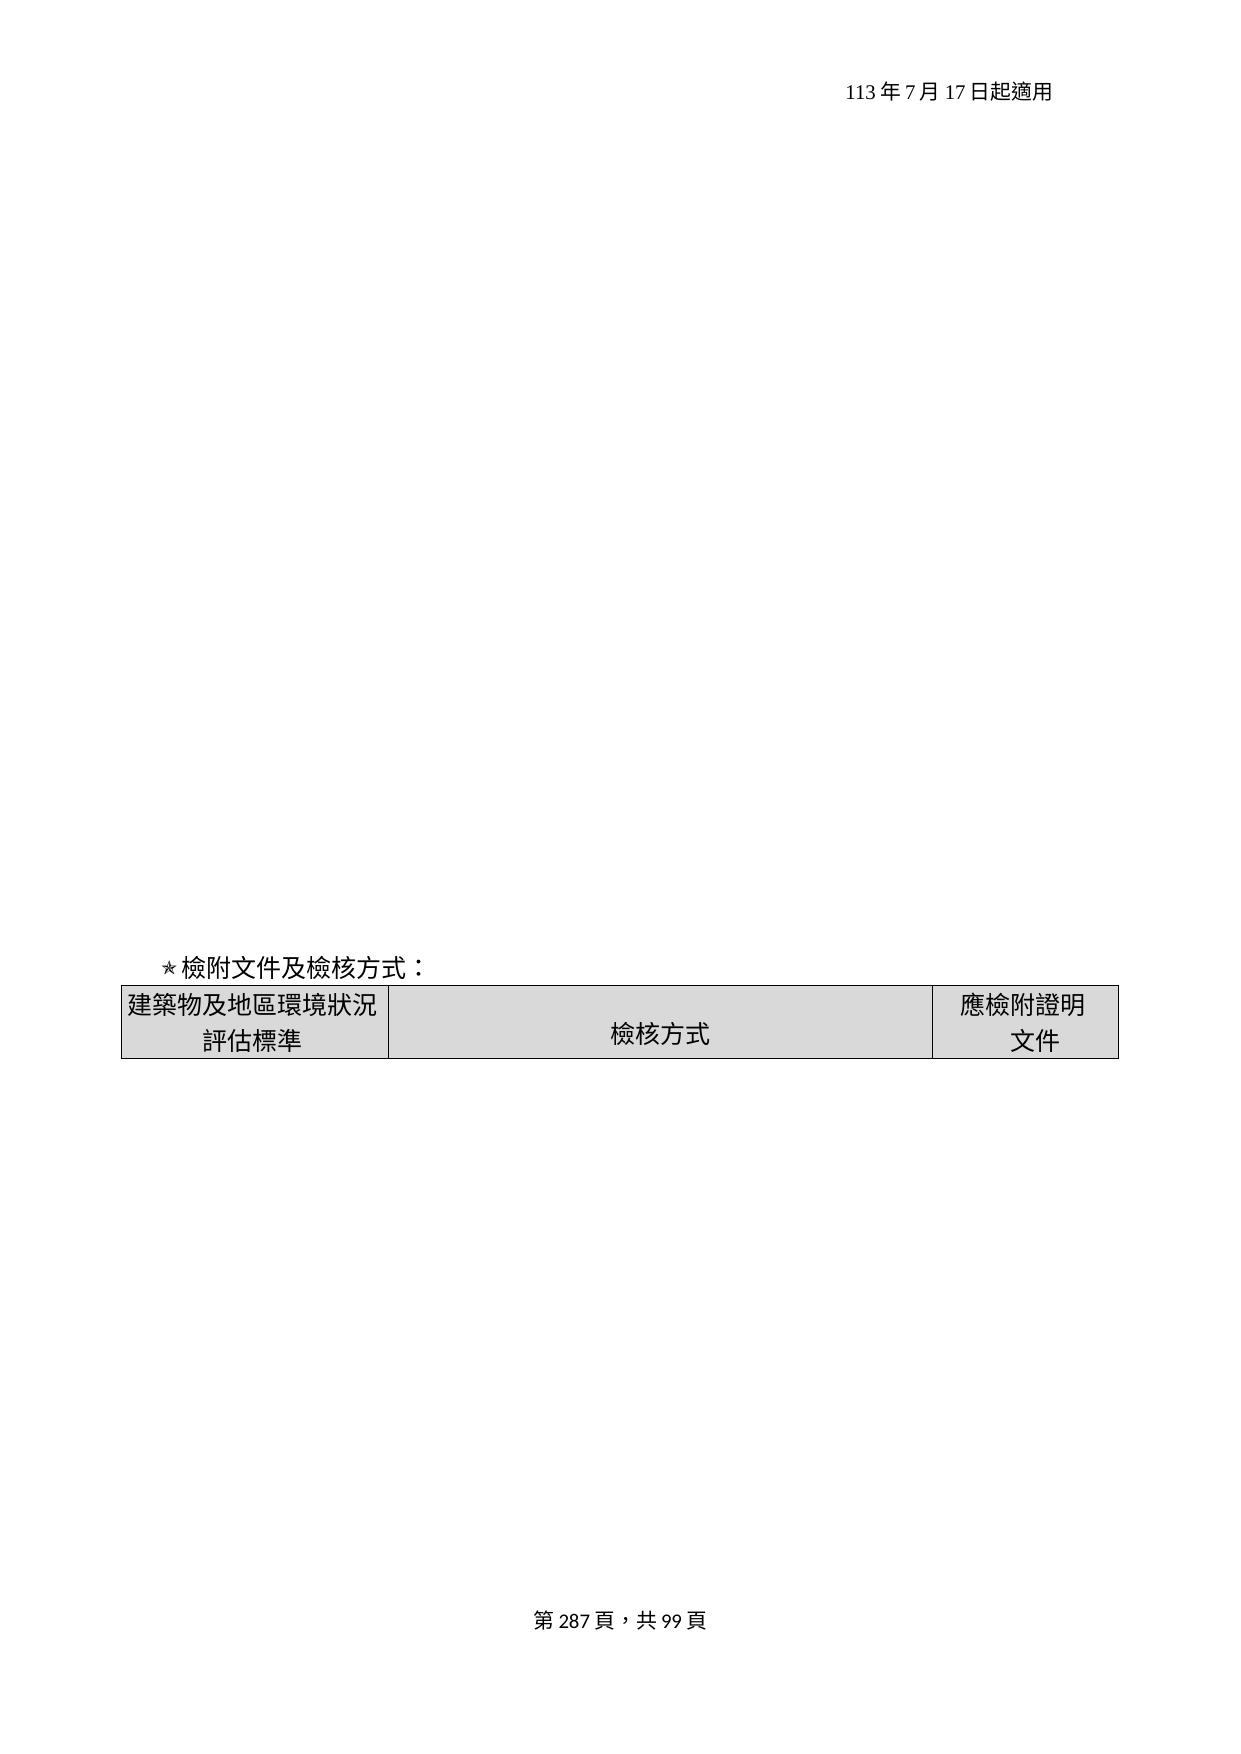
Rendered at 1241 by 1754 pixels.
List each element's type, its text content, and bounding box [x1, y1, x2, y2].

text 檢附文件及檢核方式： [158, 948, 1053, 984]
table_header 建築物及地區環境狀況評估標準 [122, 986, 388, 1058]
table_header 應檢附證明 文件 [933, 986, 1118, 1058]
table_header 檢核方式 [389, 986, 932, 1058]
